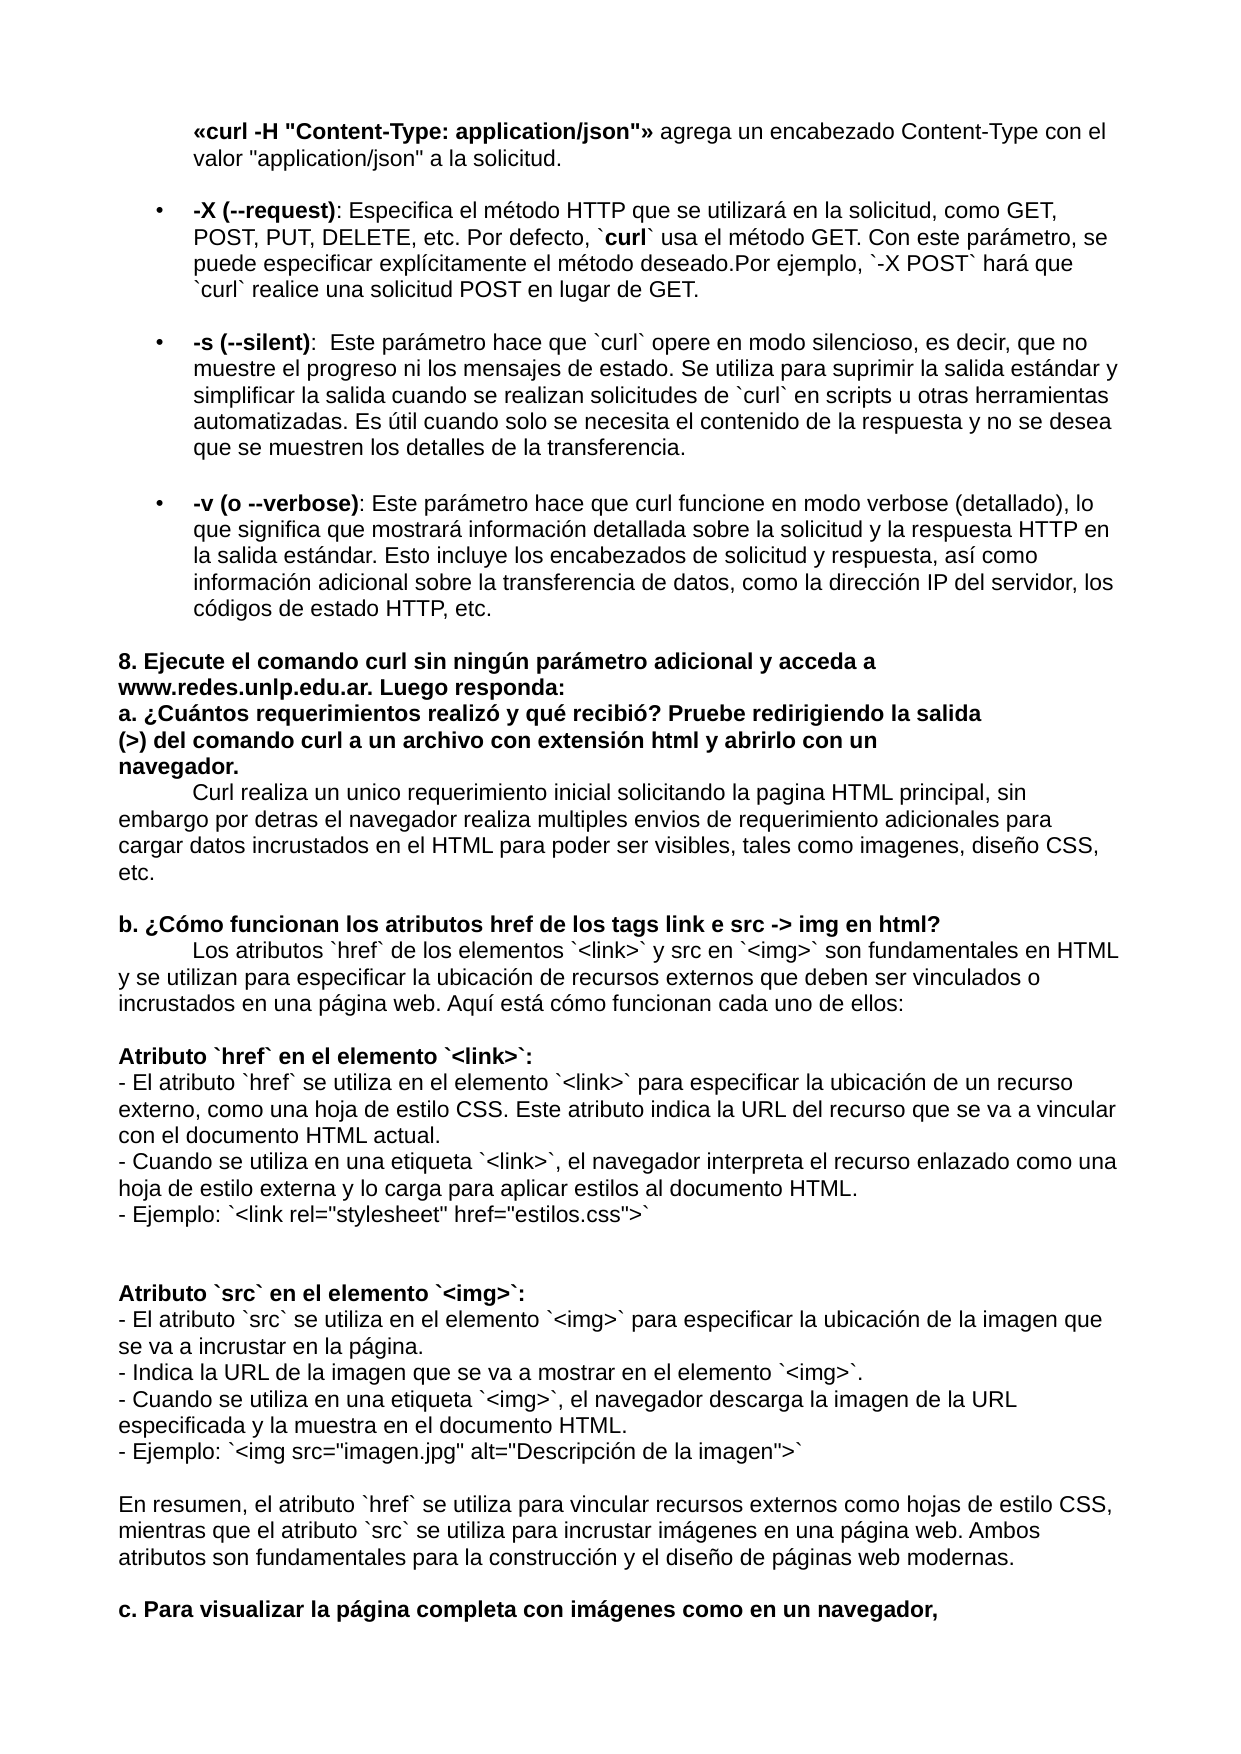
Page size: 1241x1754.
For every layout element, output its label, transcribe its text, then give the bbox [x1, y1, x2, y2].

list -s (--silent): Este parámetro hace que `curl` opere en modo silencioso, es decir, que no muestre el progreso ni los mensajes de estado. Se utiliza para suprimir la salida estándar y simplificar la salida cuando se realizan solicitudes de `curl` en scripts u otras herramientas automatizadas. Es útil cuando solo se necesita el contenido de la respuesta y no se desea que se muestren los detalles de la transferencia. [156, 329, 1122, 461]
list -v (o --verbose): Este parámetro hace que curl funcione en modo verbose (detallado), lo que significa que mostrará información detallada sobre la solicitud y la respuesta HTTP en la salida estándar. Esto incluye los encabezados de solicitud y respuesta, así como información adicional sobre la transferencia de datos, como la dirección IP del servidor, los códigos de estado HTTP, etc. [156, 489, 1122, 621]
text www.redes.unlp.edu.ar. Luego responda: [118, 674, 1122, 700]
text (>) del comando curl a un archivo con extensión html y abrirlo con un [118, 727, 1122, 753]
text b. ¿Cómo funcionan los atributos href de los tags link e src -> img en html? [118, 911, 1122, 937]
text - Indica la URL de la imagen que se va a mostrar en el elemento `<img>`. [118, 1359, 1122, 1386]
text - Ejemplo: `<link rel="stylesheet" href="estilos.css">` [118, 1201, 1122, 1227]
text a. ¿Cuántos requerimientos realizó y qué recibió? Pruebe redirigiendo la salida [118, 700, 1122, 727]
text Curl realiza un unico requerimiento inicial solicitando la pagina HTML principal, sin embargo por detras el navegador realiza multiples envios de requerimiento adicionales para cargar datos incrustados en el HTML para poder ser visibles, tales como imagenes, diseño CSS, etc. [118, 779, 1122, 885]
text - Cuando se utiliza en una etiqueta `<link>`, el navegador interpreta el recurso enlazado como una hoja de estilo externa y lo carga para aplicar estilos al documento HTML. [118, 1148, 1122, 1201]
text - Ejemplo: `<img src="imagen.jpg" alt="Descripción de la imagen">` [118, 1438, 1122, 1464]
text navegador. [118, 753, 1122, 779]
text Atributo `src` en el elemento `<img>`: [118, 1280, 1122, 1306]
list «curl -H "Content-Type: application/json"» agrega un encabezado Content-Type con el valor "application/json" a la solicitud. [156, 118, 1122, 171]
text Los atributos `href` de los elementos `<link>` y src en `<img>` son fundamentales en HTML y se utilizan para especificar la ubicación de recursos externos que deben ser vinculados o incrustados en una página web. Aquí está cómo funcionan cada uno de ellos: [118, 937, 1122, 1017]
list -X (--request): Especifica el método HTTP que se utilizará en la solicitud, como GET, POST, PUT, DELETE, etc. Por defecto, `curl` usa el método GET. Con este parámetro, se puede especificar explícitamente el método deseado.Por ejemplo, `-X POST` hará que `curl` realice una solicitud POST en lugar de GET. [156, 197, 1122, 303]
text c. Para visualizar la página completa con imágenes como en un navegador, [118, 1596, 1122, 1623]
text En resumen, el atributo `href` se utiliza para vincular recursos externos como hojas de estilo CSS, mientras que el atributo `src` se utiliza para incrustar imágenes en una página web. Ambos atributos son fundamentales para la construcción y el diseño de páginas web modernas. [118, 1491, 1122, 1570]
text - El atributo `src` se utiliza en el elemento `<img>` para especificar la ubicación de la imagen que se va a incrustar en la página. [118, 1306, 1122, 1359]
text Atributo `href` en el elemento `<link>`: [118, 1043, 1122, 1069]
text - Cuando se utiliza en una etiqueta `<img>`, el navegador descarga la imagen de la URL especificada y la muestra en el documento HTML. [118, 1386, 1122, 1438]
text 8. Ejecute el comando curl sin ningún parámetro adicional y acceda a [118, 648, 1122, 674]
text - El atributo `href` se utiliza en el elemento `<link>` para especificar la ubicación de un recurso externo, como una hoja de estilo CSS. Este atributo indica la URL del recurso que se va a vincular con el documento HTML actual. [118, 1069, 1122, 1148]
